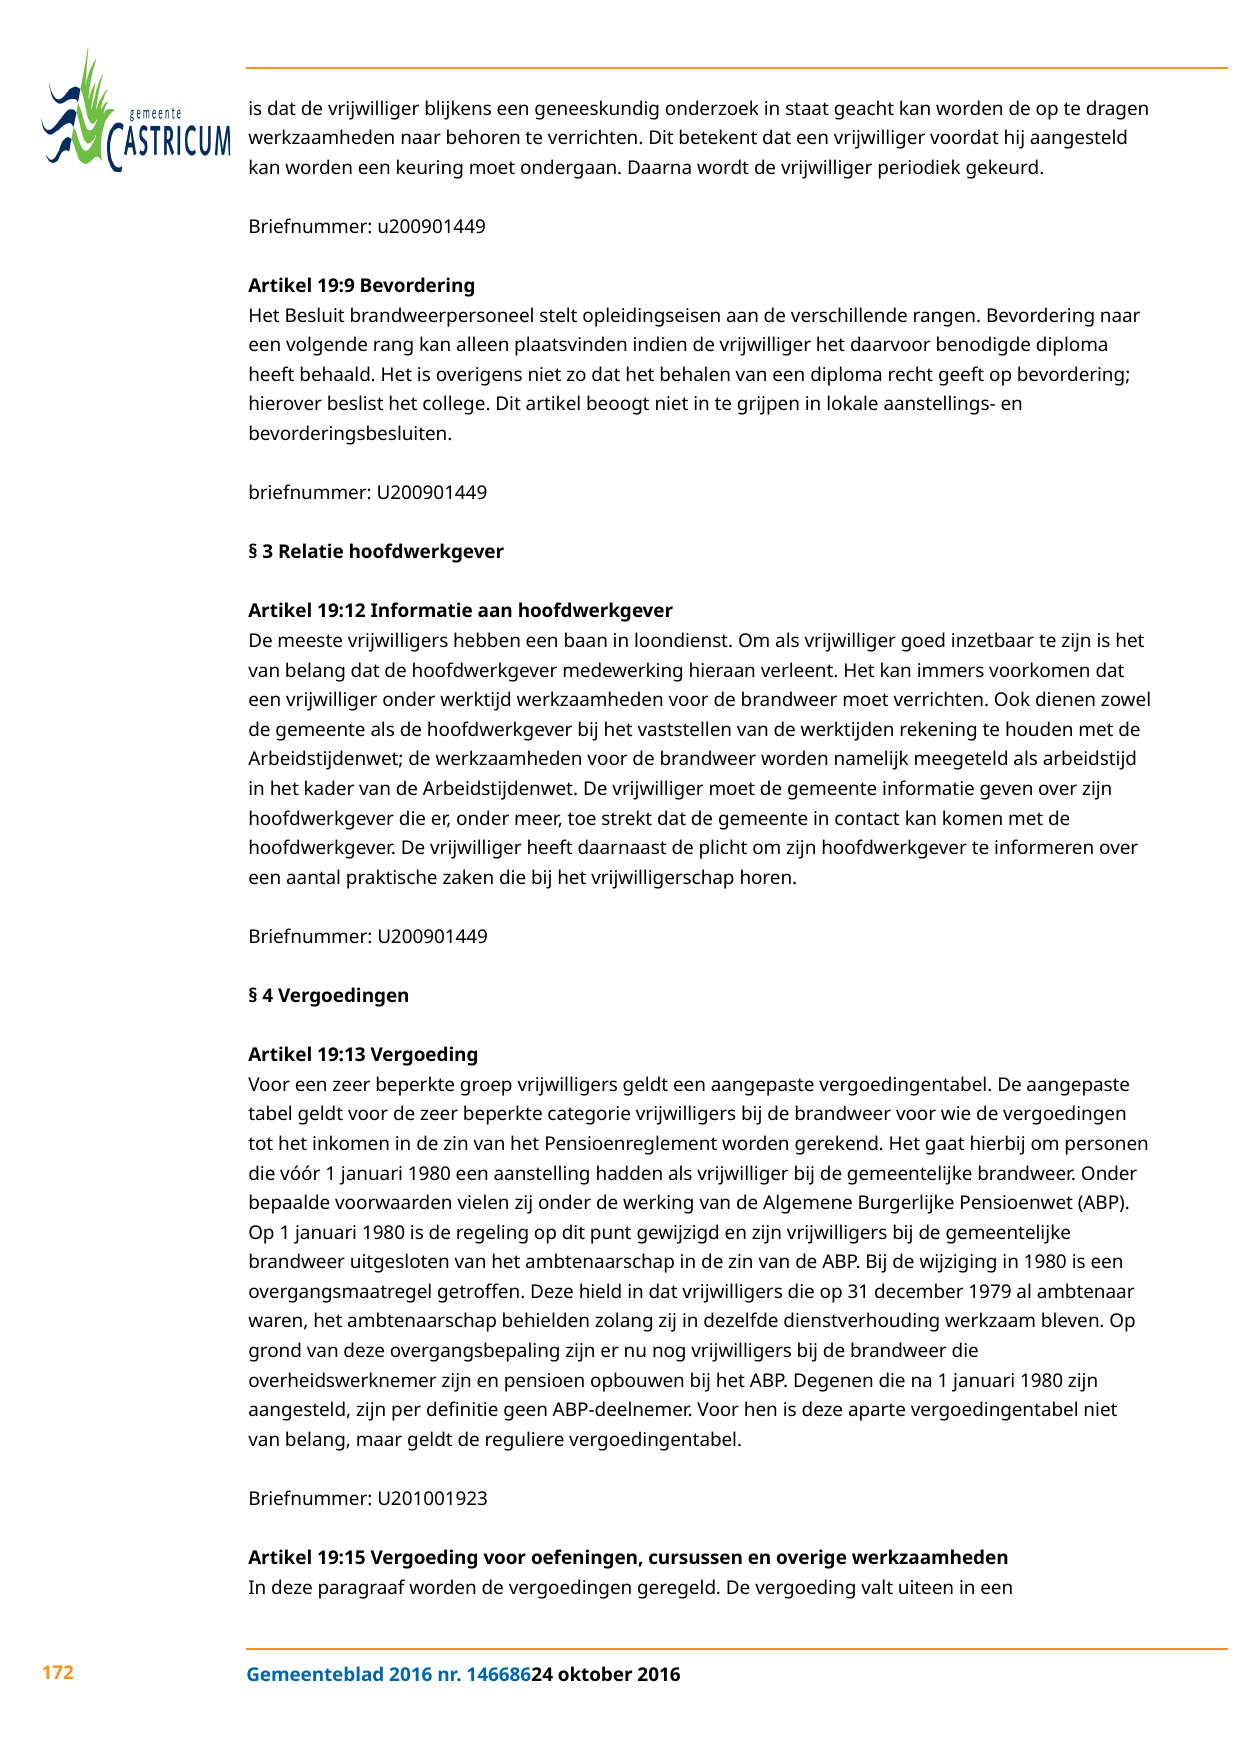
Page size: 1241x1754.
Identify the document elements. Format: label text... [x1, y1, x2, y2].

text Artikel 19:12 Informatie aan hoofdwerkgever [248, 598, 1152, 623]
text Artikel 19:13 Vergoeding [248, 1041, 1152, 1067]
text § 4 Vergoedingen [248, 982, 1152, 1008]
text Briefnummer: U200901449 [248, 923, 1152, 949]
text § 3 Relatie hoofdwerkgever [248, 538, 1152, 564]
text briefnummer: U200901449 [248, 479, 1152, 505]
text Briefnummer: u200901449 [248, 213, 1152, 239]
text Briefnummer: U201001923 [248, 1485, 1152, 1511]
text is dat de vrijwilliger blijkens een geneeskundig onderzoek in staat geacht kan worden de op te dragen werkzaamheden naar behoren te verrichten. Dit betekent dat een vrijwilliger voordat hij aangesteld kan worden een keuring moet ondergaan. Daarna wordt de vrijwilliger periodiek gekeurd. [248, 95, 1152, 180]
text Artikel 19:9 Bevordering [248, 272, 1152, 298]
text In deze paragraaf worden de vergoedingen geregeld. De vergoeding valt uiteen in een [248, 1574, 1152, 1600]
text Artikel 19:15 Vergoeding voor oefeningen, cursussen en overige werkzaamheden [248, 1544, 1152, 1570]
text Voor een zeer beperkte groep vrijwilligers geldt een aangepaste vergoedingentabel. De aangepaste tabel geldt voor de zeer beperkte categorie vrijwilligers bij de brandweer voor wie de vergoedingen tot het inkomen in de zin van het Pensioenreglement worden gerekend. Het gaat hierbij om personen die vóór 1 januari 1980 een aanstelling hadden als vrijwilliger bij de gemeentelijke brandweer. Onder bepaalde voorwaarden vielen zij onder de werking van de Algemene Burgerlijke Pensioenwet (ABP). Op 1 januari 1980 is de regeling op dit punt gewijzigd en zijn vrijwilligers bij de gemeentelijke brandweer uitgesloten van het ambtenaarschap in de zin van de ABP. Bij de wijziging in 1980 is een overgangsmaatregel getroffen. Deze hield in dat vrijwilligers die op 31 december 1979 al ambtenaar waren, het ambtenaarschap behielden zolang zij in dezelfde dienstverhouding werkzaam bleven. Op grond van deze overgangsbepaling zijn er nu nog vrijwilligers bij de brandweer die overheidswerknemer zijn en pensioen opbouwen bij het ABP. Degenen die na 1 januari 1980 zijn aangesteld, zijn per definitie geen ABP-deelnemer. Voor hen is deze aparte vergoedingentabel niet van belang, maar geldt de reguliere vergoedingentabel. [248, 1071, 1152, 1452]
text De meeste vrijwilligers hebben een baan in loondienst. Om als vrijwilliger goed inzetbaar te zijn is het van belang dat de hoofdwerkgever medewerking hieraan verleent. Het kan immers voorkomen dat een vrijwilliger onder werktijd werkzaamheden voor de brandweer moet verrichten. Ook dienen zowel de gemeente als de hoofdwerkgever bij het vaststellen van de werktijden rekening te houden met de Arbeidstijdenwet; de werkzaamheden voor de brandweer worden namelijk meegeteld als arbeidstijd in het kader van de Arbeidstijdenwet. De vrijwilliger moet de gemeente informatie geven over zijn hoofdwerkgever die er, onder meer, toe strekt dat de gemeente in contact kan komen met de hoofdwerkgever. De vrijwilliger heeft daarnaast de plicht om zijn hoofdwerkgever te informeren over een aantal praktische zaken die bij het vrijwilligerschap horen. [248, 627, 1152, 890]
text Het Besluit brandweerpersoneel stelt opleidingseisen aan de verschillende rangen. Bevordering naar een volgende rang kan alleen plaatsvinden indien de vrijwilliger het daarvoor benodigde diploma heeft behaald. Het is overigens niet zo dat het behalen van een diploma recht geeft op bevordering; hierover beslist het college. Dit artikel beoogt niet in te grijpen in lokale aanstellings- en bevorderingsbesluiten. [248, 302, 1152, 446]
picture [41, 47, 231, 172]
